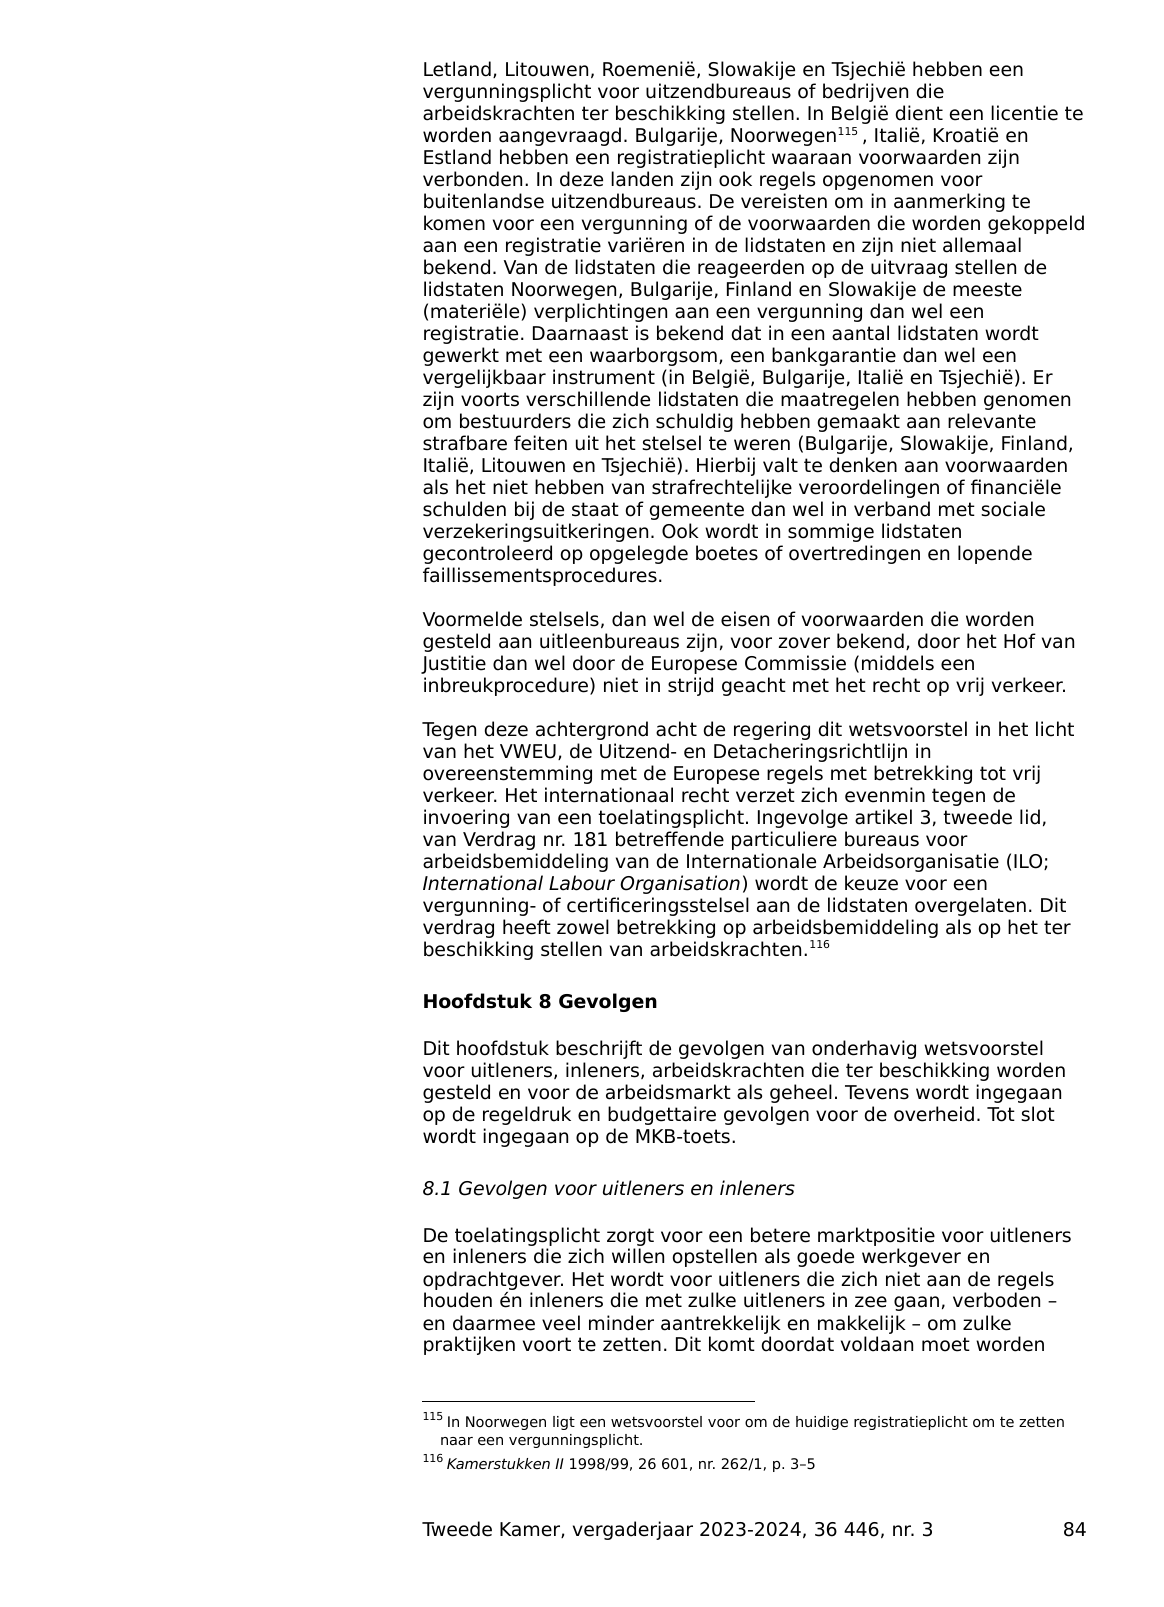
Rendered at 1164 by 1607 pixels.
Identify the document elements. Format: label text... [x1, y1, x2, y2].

text De toelatingsplicht zorgt voor een betere marktpositie voor uitleners en inleners die zich willen opstellen als goede werkgever en opdrachtgever. Het wordt voor uitleners die zich niet aan de regels houden én inleners die met zulke uitleners in zee gaan, verboden – en daarmee veel minder aantrekkelijk en makkelijk – om zulke praktijken voort te zetten. Dit komt doordat voldaan moet worden [422, 1224, 1087, 1356]
text Voormelde stelsels, dan wel de eisen of voorwaarden die worden gesteld aan uitleenbureaus zijn, voor zover bekend, door het Hof van Justitie dan wel door de Europese Commissie (middels een inbreukprocedure) niet in strijd geacht met het recht op vrij verkeer. [422, 609, 1087, 697]
text Tegen deze achtergrond acht de regering dit wetsvoorstel in het licht van het VWEU, de Uitzend- en Detacheringsrichtlijn in overeenstemming met de Europese regels met betrekking tot vrij verkeer. Het internationaal recht verzet zich evenmin tegen de invoering van een toelatingsplicht. Ingevolge artikel 3, tweede lid, van Verdrag nr. 181 betreffende particuliere bureaus voor arbeidsbemiddeling van de Internationale Arbeidsorganisatie (ILO; International Labour Organisation) wordt de keuze voor een vergunning- of certificeringsstelsel aan de lidstaten overgelaten. Dit verdrag heeft zowel betrekking op arbeidsbemiddeling als op het ter beschikking stellen van arbeidskrachten. [422, 719, 1087, 961]
subtitle 8.1 Gevolgen voor uitleners en inleners [422, 1177, 1087, 1199]
text In Noorwegen ligt een wetsvoorstel voor om de huidige registratieplicht om te zetten naar een vergunningsplicht. [422, 1410, 1087, 1449]
text Kamerstukken II 1998/99, 26 601, nr. 262/1, p. 3–5 [422, 1452, 1087, 1474]
text Dit hoofdstuk beschrijft de gevolgen van onderhavig wetsvoorstel voor uitleners, inleners, arbeidskrachten die ter beschikking worden gesteld en voor de arbeidsmarkt als geheel. Tevens wordt ingegaan op de regeldruk en budgettaire gevolgen voor de overheid. Tot slot wordt ingegaan op de MKB-toets. [422, 1038, 1087, 1147]
text Letland, Litouwen, Roemenië, Slowakije en Tsjechië hebben een vergunningsplicht voor uitzendbureaus of bedrijven die arbeidskrachten ter beschikking stellen. In België dient een licentie te worden aangevraagd. Bulgarije, Noorwegen, Italië, Kroatië en Estland hebben een registratieplicht waaraan voorwaarden zijn verbonden. In deze landen zijn ook regels opgenomen voor buitenlandse uitzendbureaus. De vereisten om in aanmerking te komen voor een vergunning of de voorwaarden die worden gekoppeld aan een registratie variëren in de lidstaten en zijn niet allemaal bekend. Van de lidstaten die reageerden op de uitvraag stellen de lidstaten Noorwegen, Bulgarije, Finland en Slowakije de meeste (materiële) verplichtingen aan een vergunning dan wel een registratie. Daarnaast is bekend dat in een aantal lidstaten wordt gewerkt met een waarborgsom, een bankgarantie dan wel een vergelijkbaar instrument (in België, Bulgarije, Italië en Tsjechië). Er zijn voorts verschillende lidstaten die maatregelen hebben genomen om bestuurders die zich schuldig hebben gemaakt aan relevante strafbare feiten uit het stelsel te weren (Bulgarije, Slowakije, Finland, Italië, Litouwen en Tsjechië). Hierbij valt te denken aan voorwaarden als het niet hebben van strafrechtelijke veroordelingen of financiële schulden bij de staat of gemeente dan wel in verband met sociale verzekeringsuitkeringen. Ook wordt in sommige lidstaten gecontroleerd op opgelegde boetes of overtredingen en lopende faillissementsprocedures. [422, 59, 1087, 587]
subtitle Hoofdstuk 8 Gevolgen [422, 991, 1087, 1013]
